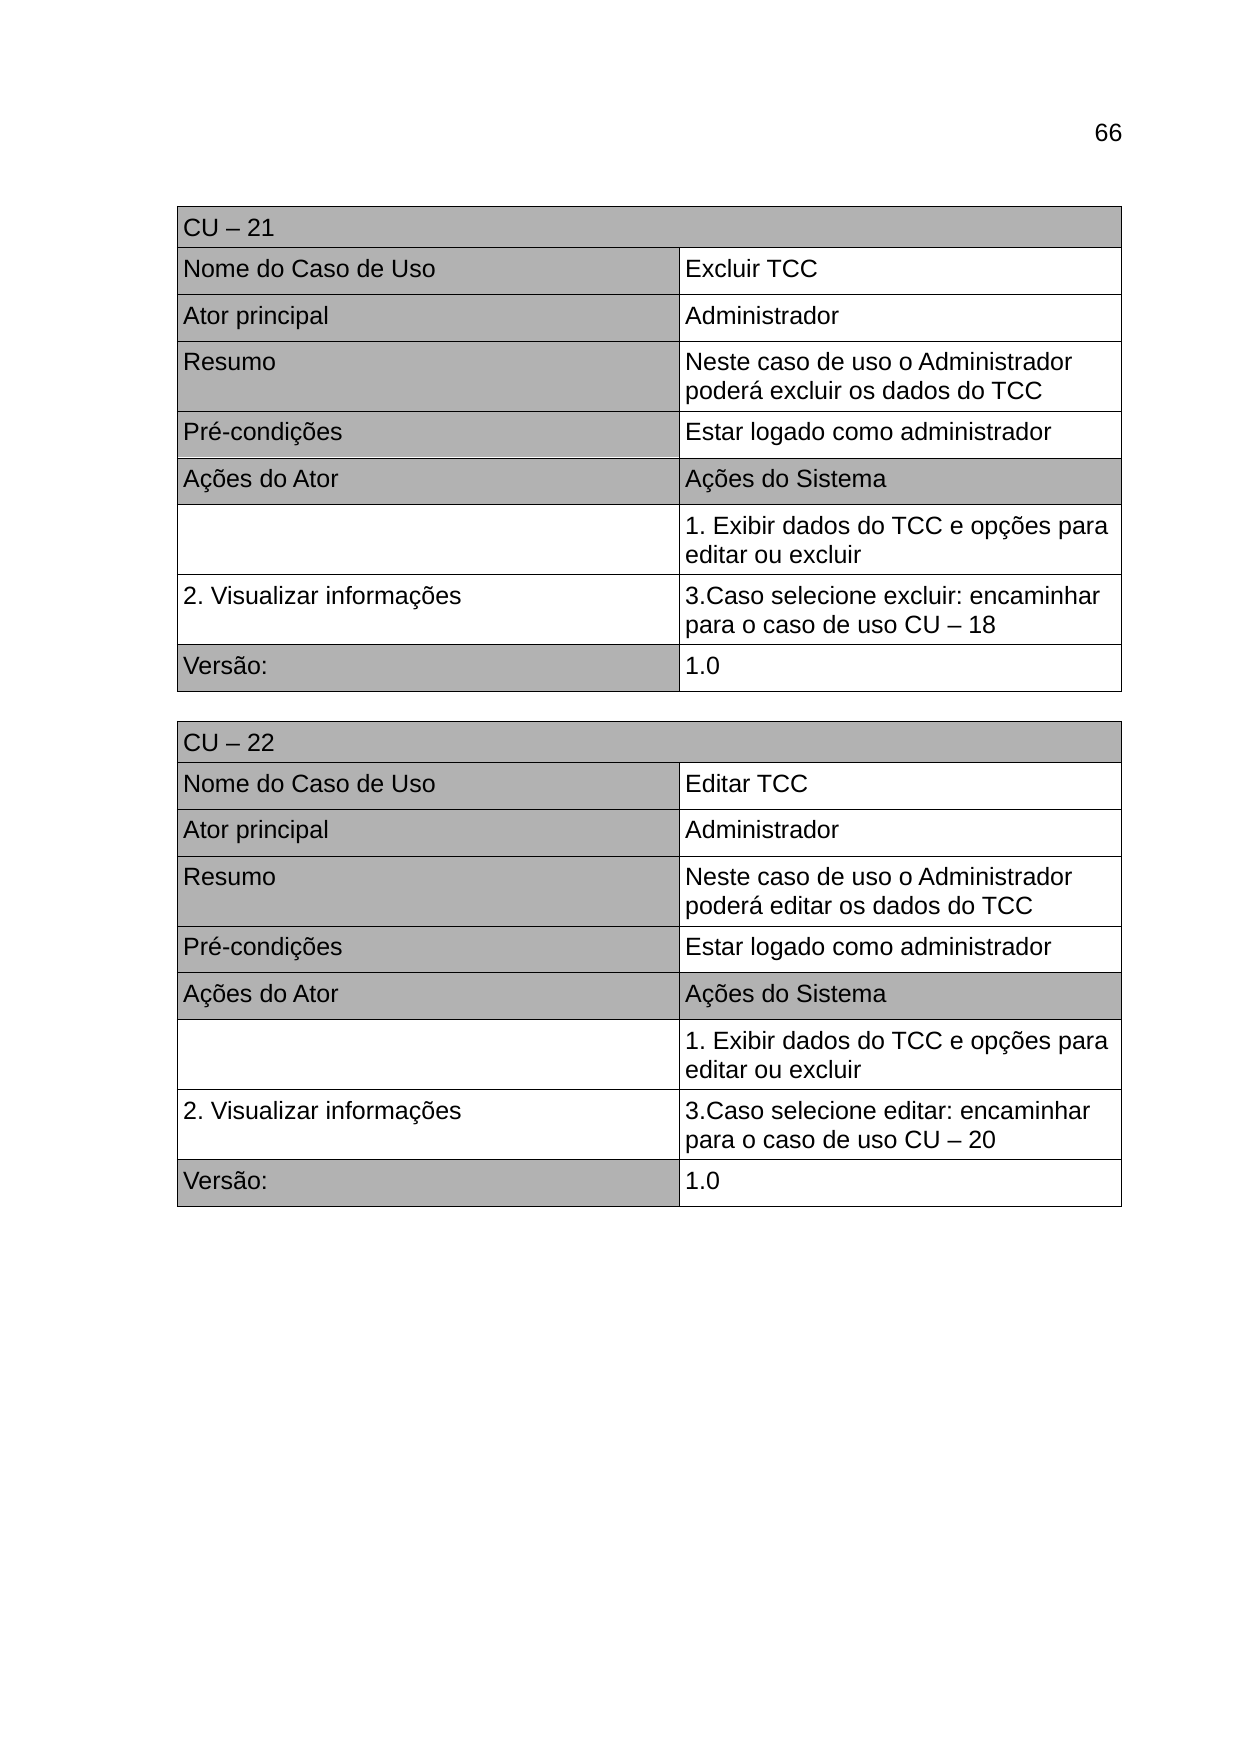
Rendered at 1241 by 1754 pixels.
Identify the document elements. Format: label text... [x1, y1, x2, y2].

table_cell Neste caso de uso o Administrador poderá editar os dados do TCC [680, 857, 1121, 926]
table_cell Versão: [178, 645, 679, 691]
table_header CU – 22 [178, 722, 1121, 762]
table_cell Neste caso de uso o Administrador poderá excluir os dados do TCC [680, 342, 1121, 411]
table_cell Ações do Ator [178, 973, 679, 1019]
table_cell Excluir TCC [680, 248, 1121, 294]
table_cell Nome do Caso de Uso [178, 763, 679, 809]
table_cell Resumo [178, 857, 679, 926]
table_cell 1. Exibir dados do TCC e opções para editar ou excluir [680, 505, 1121, 574]
table_cell 2. Visualizar informações [178, 1090, 679, 1159]
table_cell 1.0 [680, 645, 1121, 691]
table_cell Resumo [178, 342, 679, 411]
table_cell Ator principal [178, 295, 679, 341]
table_cell Estar logado como administrador [680, 927, 1121, 972]
table_cell 3.Caso selecione editar: encaminhar para o caso de uso CU – 20 [680, 1090, 1121, 1159]
table_cell 1. Exibir dados do TCC e opções para editar ou excluir [680, 1020, 1121, 1089]
table_cell Administrador [680, 810, 1121, 856]
table_cell Versão: [178, 1160, 679, 1206]
table_cell Estar logado como administrador [680, 412, 1121, 457]
table_cell [178, 1020, 679, 1089]
table_cell Ator principal [178, 810, 679, 856]
table_cell [178, 505, 679, 574]
table_cell 1.0 [680, 1160, 1121, 1206]
table_cell Pré-condições [178, 927, 679, 972]
table_cell Pré-condições [178, 412, 679, 457]
table_header CU – 21 [178, 207, 1121, 247]
table_cell 2. Visualizar informações [178, 575, 679, 644]
table_cell Nome do Caso de Uso [178, 248, 679, 294]
table_cell 3.Caso selecione excluir: encaminhar para o caso de uso CU – 18 [680, 575, 1121, 644]
table_cell Ações do Sistema [680, 459, 1121, 504]
table_cell Ações do Sistema [680, 973, 1121, 1019]
table_cell Ações do Ator [178, 459, 679, 504]
table_cell Administrador [680, 295, 1121, 341]
table_cell Editar TCC [680, 763, 1121, 809]
